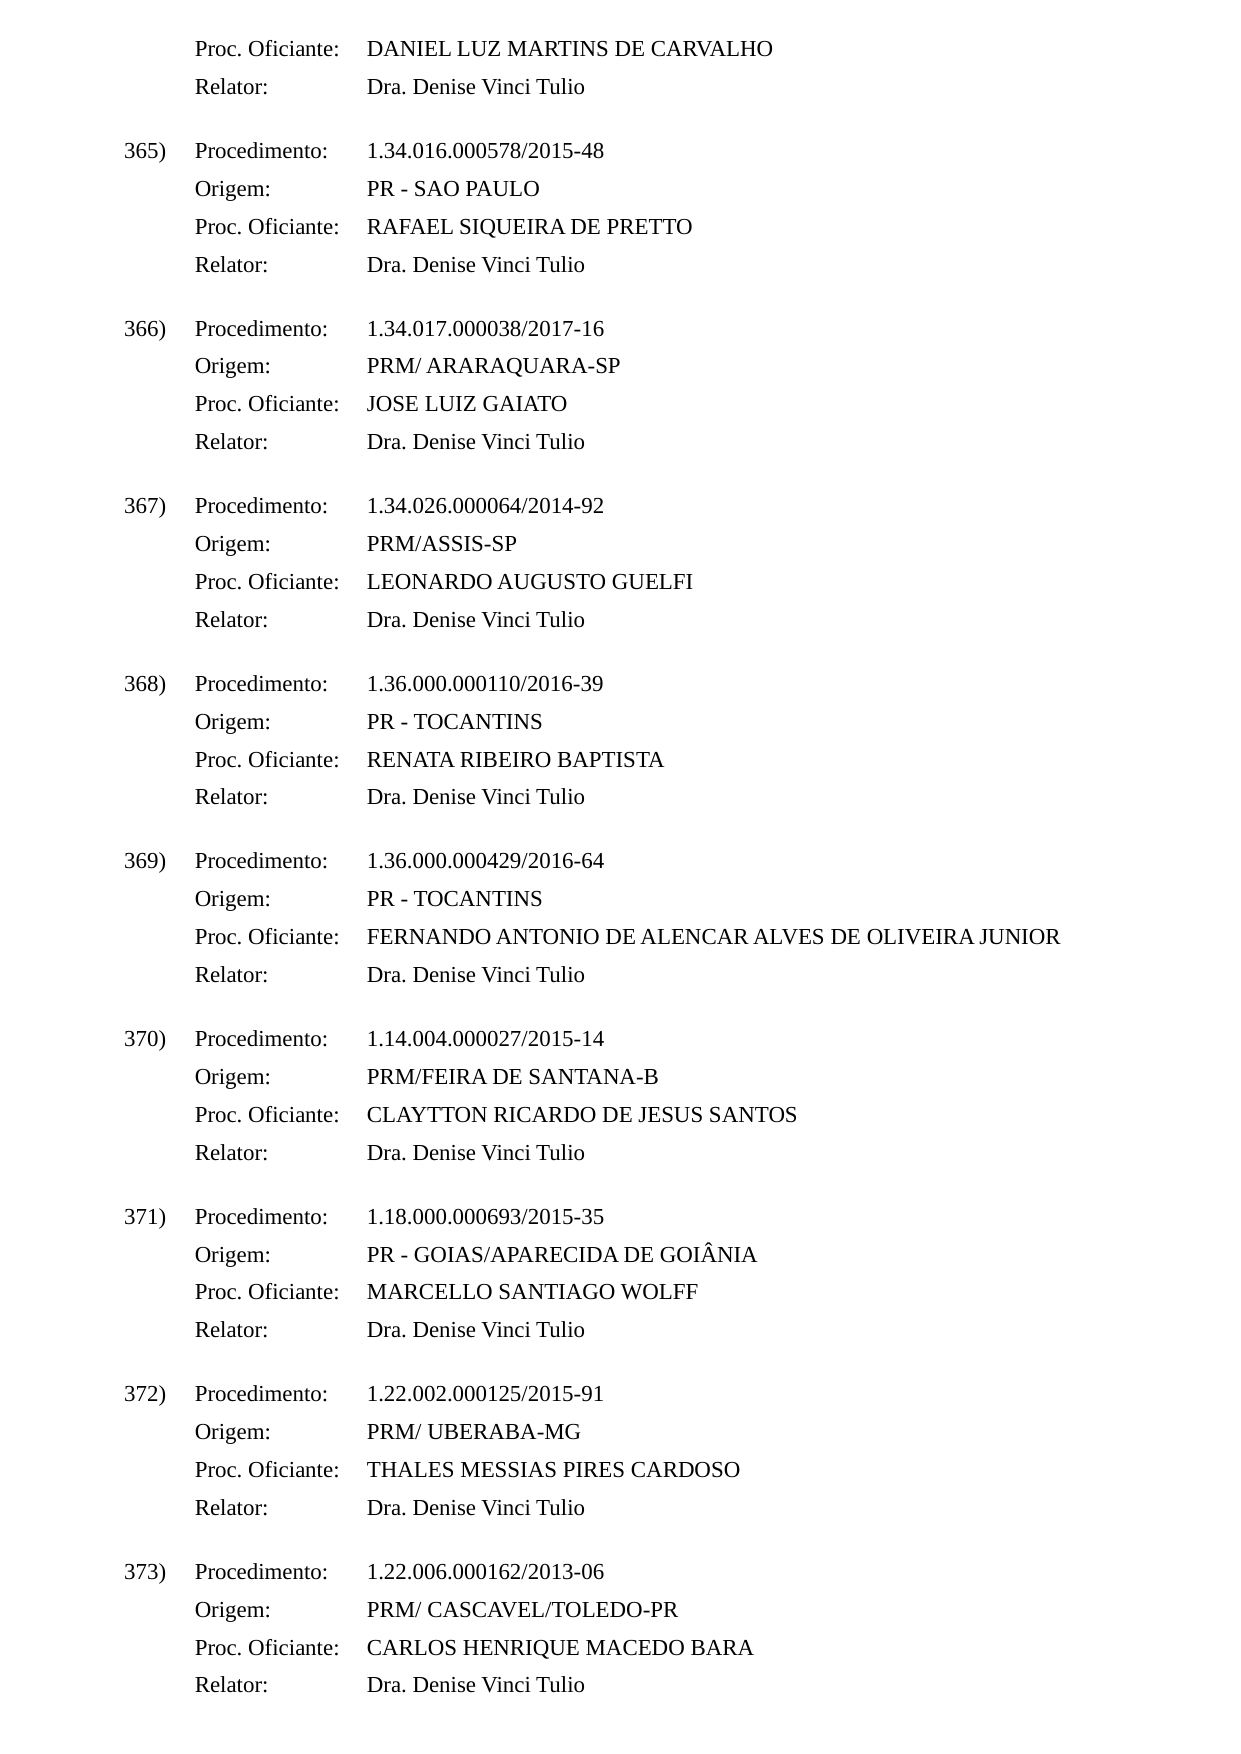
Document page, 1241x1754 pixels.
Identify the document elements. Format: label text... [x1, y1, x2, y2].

table_header 1.34.016.000578/2015-48 [361, 131, 1122, 169]
table_cell RAFAEL SIQUEIRA DE PRETTO [361, 207, 1122, 245]
table_cell [118, 67, 189, 105]
table_cell Dra. Denise Vinci Tulio [361, 245, 1122, 283]
table_cell RENATA RIBEIRO BAPTISTA [361, 740, 1122, 778]
table_cell LEONARDO AUGUSTO GUELFI [361, 562, 1122, 600]
table_cell Proc. Oficiante: [189, 30, 361, 67]
table_cell [118, 600, 189, 638]
table_cell [118, 385, 189, 422]
table_header 1.22.002.000125/2015-91 [361, 1375, 1122, 1412]
table_header 1.36.000.000110/2016-39 [361, 664, 1122, 702]
table_cell Relator: [189, 245, 361, 283]
table_cell PR - TOCANTINS [361, 702, 1122, 740]
table_header 371) [118, 1197, 189, 1235]
table_cell DANIEL LUZ MARTINS DE CARVALHO [361, 30, 1122, 67]
table_header 366) [118, 309, 189, 347]
table_cell [118, 347, 189, 385]
table_cell Relator: [189, 600, 361, 638]
table_cell PRM/FEIRA DE SANTANA-B [361, 1057, 1122, 1095]
table_cell Dra. Denise Vinci Tulio [361, 955, 1122, 993]
table_cell [118, 169, 189, 207]
table_header 373) [118, 1552, 189, 1590]
table_cell Proc. Oficiante: [189, 1450, 361, 1488]
table_cell [118, 1235, 189, 1273]
table_cell [118, 562, 189, 600]
table_header 1.18.000.000693/2015-35 [361, 1197, 1122, 1235]
table_cell [118, 1590, 189, 1628]
table_cell [118, 880, 189, 917]
table_cell Relator: [189, 423, 361, 460]
table_header 368) [118, 664, 189, 702]
table_cell FERNANDO ANTONIO DE ALENCAR ALVES DE OLIVEIRA JUNIOR [361, 918, 1122, 955]
table_cell Relator: [189, 67, 361, 105]
table_header Procedimento: [189, 1020, 361, 1057]
table_cell Origem: [189, 1057, 361, 1095]
table_header 369) [118, 842, 189, 880]
table_header 1.34.026.000064/2014-92 [361, 487, 1122, 524]
table_cell [118, 1488, 189, 1526]
table_header Procedimento: [189, 131, 361, 169]
table_cell PRM/ASSIS-SP [361, 525, 1122, 562]
table_cell Origem: [189, 880, 361, 917]
table_cell [118, 740, 189, 778]
table_cell Relator: [189, 955, 361, 993]
table_cell Dra. Denise Vinci Tulio [361, 1488, 1122, 1526]
table_cell PR - TOCANTINS [361, 880, 1122, 917]
table_cell Proc. Oficiante: [189, 1095, 361, 1133]
table_cell Relator: [189, 778, 361, 816]
table_cell [118, 1413, 189, 1450]
table_cell [118, 30, 189, 67]
table_cell Origem: [189, 347, 361, 385]
table_cell [118, 1057, 189, 1095]
table_header Procedimento: [189, 1197, 361, 1235]
table_cell Dra. Denise Vinci Tulio [361, 67, 1122, 105]
table_header 1.34.017.000038/2017-16 [361, 309, 1122, 347]
table_cell Proc. Oficiante: [189, 918, 361, 955]
table_header 367) [118, 487, 189, 524]
table_cell Origem: [189, 1590, 361, 1628]
table_cell [118, 918, 189, 955]
table_header 1.14.004.000027/2015-14 [361, 1020, 1122, 1057]
table_cell CARLOS HENRIQUE MACEDO BARA [361, 1628, 1122, 1666]
table_cell Origem: [189, 702, 361, 740]
table_cell Dra. Denise Vinci Tulio [361, 600, 1122, 638]
table_header Procedimento: [189, 1552, 361, 1590]
table_cell [118, 955, 189, 993]
table_header Procedimento: [189, 842, 361, 880]
table_cell [118, 245, 189, 283]
table_cell Dra. Denise Vinci Tulio [361, 1311, 1122, 1348]
table_cell Dra. Denise Vinci Tulio [361, 423, 1122, 460]
table_cell [118, 1628, 189, 1666]
table_cell Origem: [189, 169, 361, 207]
table_header Procedimento: [189, 309, 361, 347]
table_cell Dra. Denise Vinci Tulio [361, 1133, 1122, 1171]
table_cell Origem: [189, 525, 361, 562]
table_header 370) [118, 1020, 189, 1057]
table_cell Proc. Oficiante: [189, 207, 361, 245]
table_cell [118, 1273, 189, 1311]
table_cell Origem: [189, 1235, 361, 1273]
table_header 1.22.006.000162/2013-06 [361, 1552, 1122, 1590]
table_cell [118, 702, 189, 740]
table_cell MARCELLO SANTIAGO WOLFF [361, 1273, 1122, 1311]
table_header Procedimento: [189, 1375, 361, 1412]
table_cell [118, 1450, 189, 1488]
table_cell [118, 423, 189, 460]
table_cell Dra. Denise Vinci Tulio [361, 1666, 1122, 1703]
table_cell Relator: [189, 1311, 361, 1348]
table_cell JOSE LUIZ GAIATO [361, 385, 1122, 422]
table_cell PRM/ ARARAQUARA-SP [361, 347, 1122, 385]
table_cell Origem: [189, 1413, 361, 1450]
table_cell [118, 778, 189, 816]
table_cell Proc. Oficiante: [189, 1273, 361, 1311]
table_cell [118, 1133, 189, 1171]
table_cell [118, 525, 189, 562]
table_header 372) [118, 1375, 189, 1412]
table_cell [118, 1095, 189, 1133]
table_cell Relator: [189, 1666, 361, 1703]
table_cell Proc. Oficiante: [189, 740, 361, 778]
table_cell PR - GOIAS/APARECIDA DE GOIÂNIA [361, 1235, 1122, 1273]
table_cell Proc. Oficiante: [189, 1628, 361, 1666]
table_cell THALES MESSIAS PIRES CARDOSO [361, 1450, 1122, 1488]
table_cell [118, 1311, 189, 1348]
table_cell PRM/ UBERABA-MG [361, 1413, 1122, 1450]
table_cell [118, 207, 189, 245]
table_cell Proc. Oficiante: [189, 562, 361, 600]
table_cell PRM/ CASCAVEL/TOLEDO-PR [361, 1590, 1122, 1628]
table_cell CLAYTTON RICARDO DE JESUS SANTOS [361, 1095, 1122, 1133]
table_header Procedimento: [189, 487, 361, 524]
table_cell PR - SAO PAULO [361, 169, 1122, 207]
table_cell Proc. Oficiante: [189, 385, 361, 422]
table_cell Relator: [189, 1488, 361, 1526]
table_header 365) [118, 131, 189, 169]
table_cell Relator: [189, 1133, 361, 1171]
table_header 1.36.000.000429/2016-64 [361, 842, 1122, 880]
table_cell Dra. Denise Vinci Tulio [361, 778, 1122, 816]
table_cell [118, 1666, 189, 1703]
table_header Procedimento: [189, 664, 361, 702]
